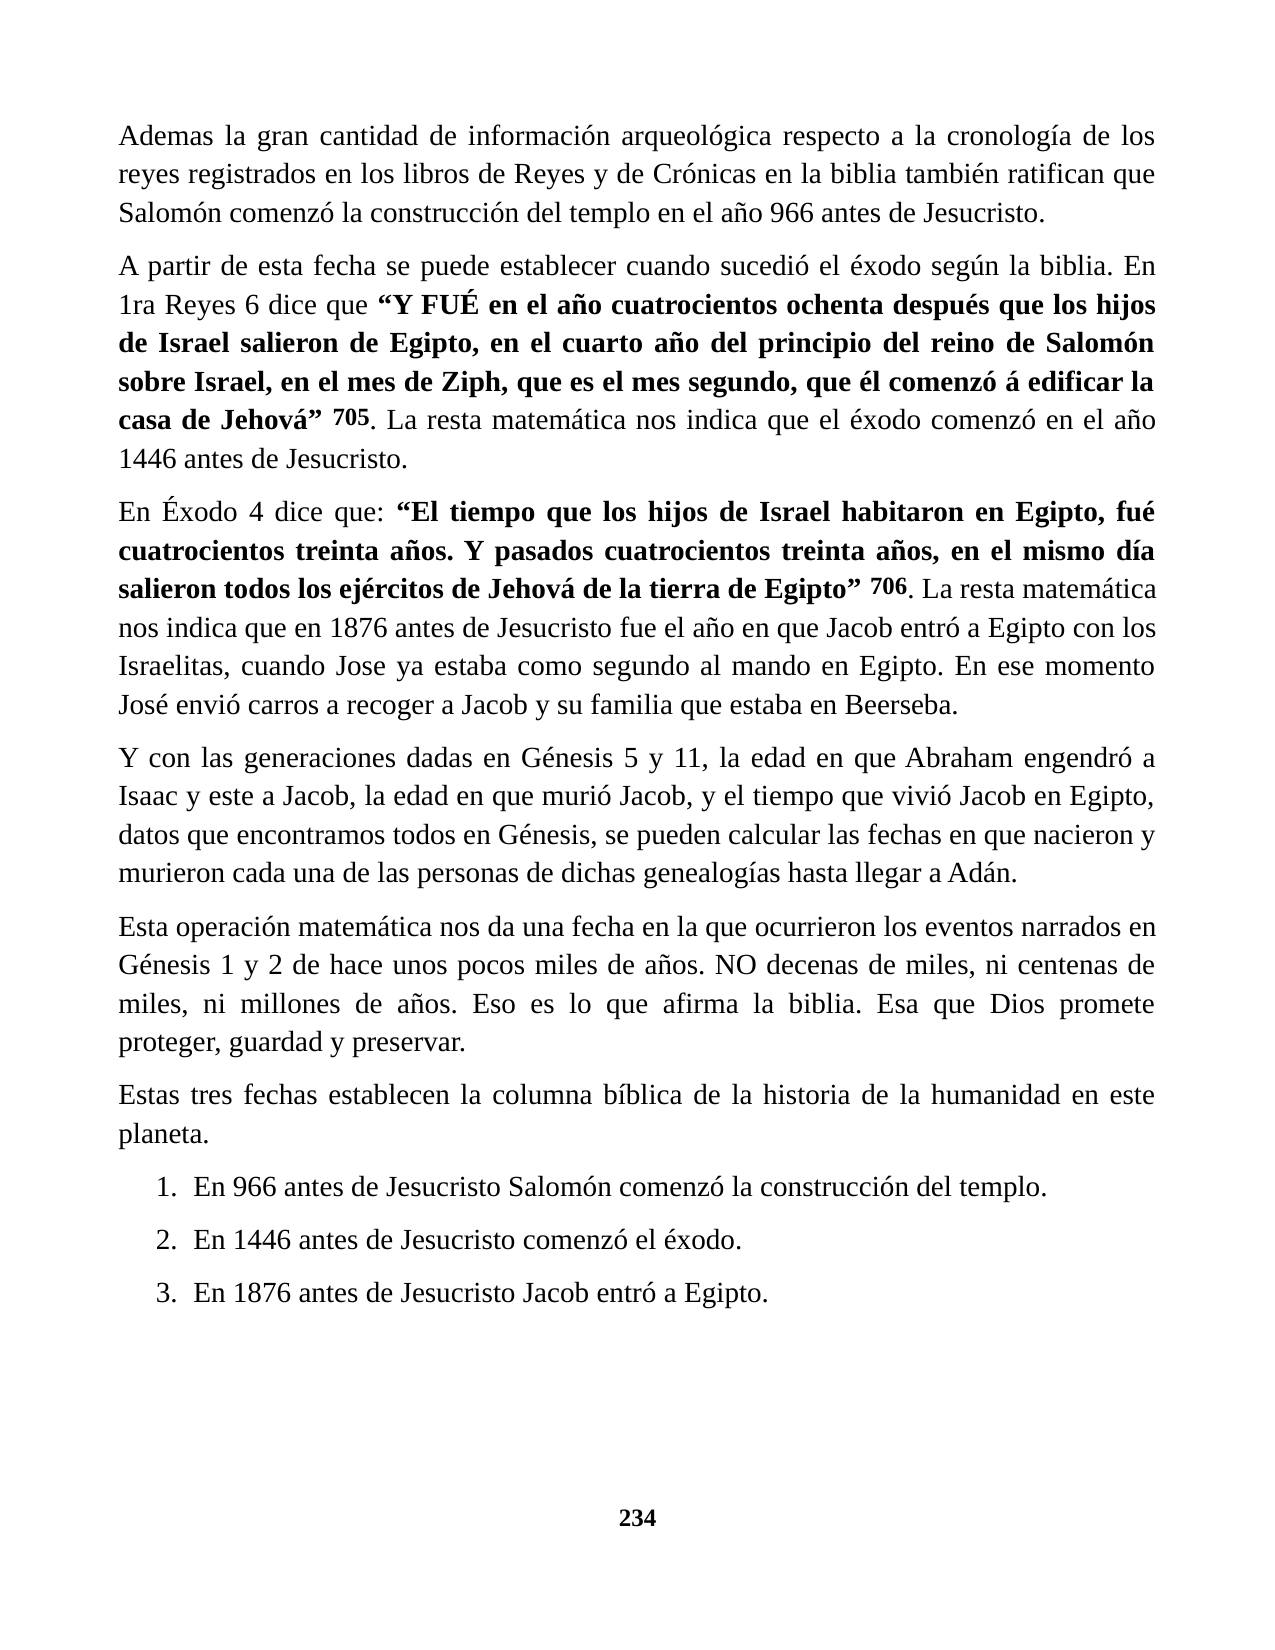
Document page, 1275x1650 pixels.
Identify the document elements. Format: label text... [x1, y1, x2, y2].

text En Éxodo 4 dice que: “El tiempo que los hijos de Israel habitaron en Egipto, fué cuatrocientos treinta años. Y pasados cuatrocientos treinta años, en el mismo día salieron todos los ejércitos de Jehová de la tierra de Egipto” . La resta matemática nos indica que en 1876 antes de Jesucristo fue el año en que Jacob entró a Egipto con los Israelitas, cuando Jose ya estaba como segundo al mando en Egipto. En ese momento José envió carros a recoger a Jacob y su familia que estaba en Beerseba. [118, 494, 1157, 720]
list En 1446 antes de Jesucristo comenzó el éxodo. [156, 1222, 1157, 1256]
text Esta operación matemática nos da una fecha en la que ocurrieron los eventos narrados en Génesis 1 y 2 de hace unos pocos miles de años. NO decenas de miles, ni centenas de miles, ni millones de años. Eso es lo que afirma la biblia. Esa que Dios promete proteger, guardad y preservar. [118, 909, 1157, 1058]
text Estas tres fechas establecen la columna bíblica de la historia de la humanidad en este planeta. [118, 1077, 1157, 1149]
text A partir de esta fecha se puede establecer cuando sucedió el éxodo según la biblia. En 1ra Reyes 6 dice que “Y FUÉ en el año cuatrocientos ochenta después que los hijos de Israel salieron de Egipto, en el cuarto año del principio del reino de Salomón sobre Israel, en el mes de Ziph, que es el mes segundo, que él comenzó á edificar la casa de Jehová” . La resta matemática nos indica que el éxodo comenzó en el año 1446 antes de Jesucristo. [118, 248, 1157, 474]
text Y con las generaciones dadas en Génesis 5 y 11, la edad en que Abraham engendró a Isaac y este a Jacob, la edad en que murió Jacob, y el tiempo que vivió Jacob en Egipto, datos que encontramos todos en Génesis, se pueden calcular las fechas en que nacieron y murieron cada una de las personas de dichas genealogías hasta llegar a Adán. [118, 740, 1157, 889]
list En 966 antes de Jesucristo Salomón comenzó la construcción del templo. [156, 1169, 1157, 1203]
list En 1876 antes de Jesucristo Jacob entró a Egipto. [156, 1275, 1157, 1309]
text Ademas la gran cantidad de información arqueológica respecto a la cronología de los reyes registrados en los libros de Reyes y de Crónicas en la biblia también ratifican que Salomón comenzó la construcción del templo en el año 966 antes de Jesucristo. [118, 118, 1157, 229]
